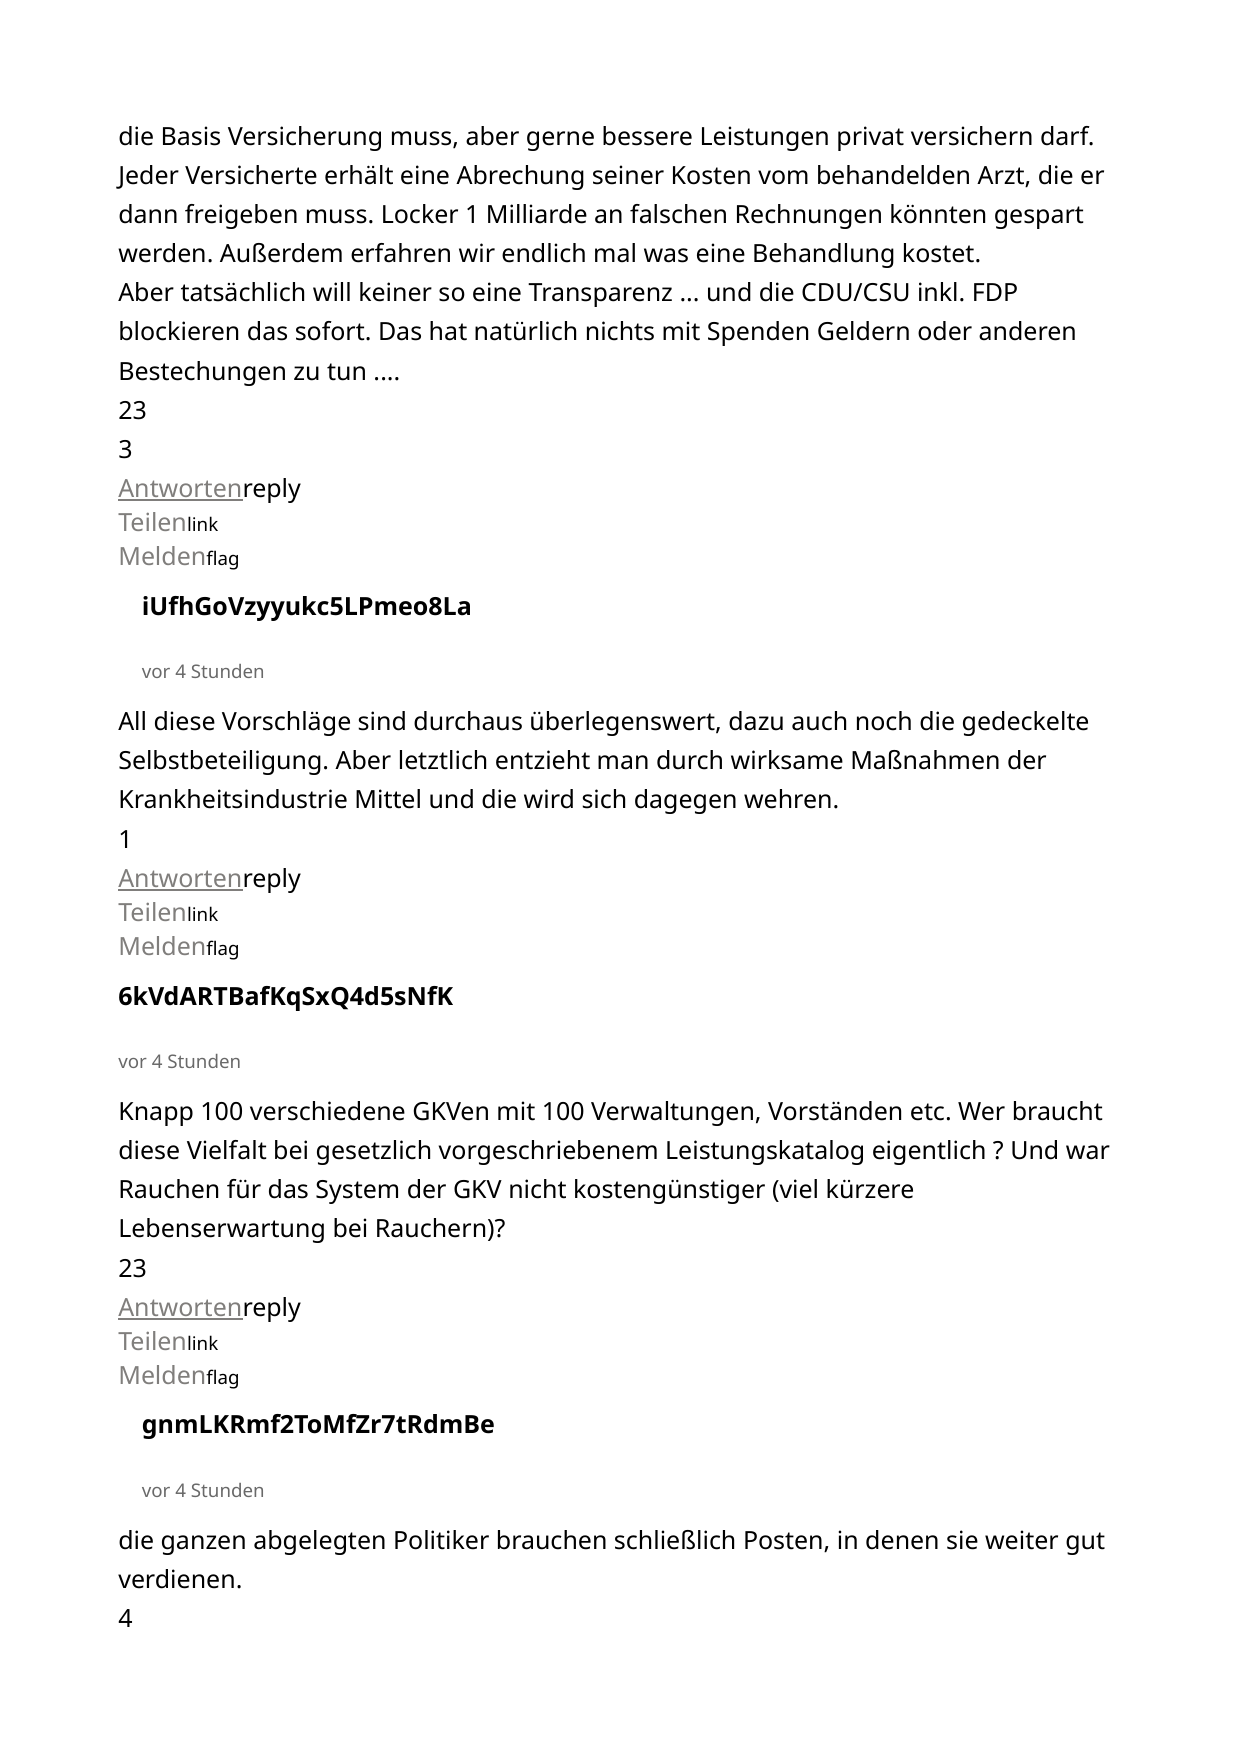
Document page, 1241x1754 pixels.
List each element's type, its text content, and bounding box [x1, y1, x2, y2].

text vor 4 Stunden [118, 1049, 1117, 1074]
text Antwortenreply [118, 860, 1122, 894]
text Meldenflag [118, 1357, 1122, 1392]
text 1 [118, 821, 1122, 855]
text Antwortenreply [118, 1289, 1122, 1323]
text die Basis Versicherung muss, aber gerne bessere Leistungen privat versichern darf. Jeder Versicherte erhält eine Abrechung seiner Kosten vom behandelden Arzt, die er dann freigeben muss. Locker 1 Milliarde an falschen Rechnungen könnten gespart werden. Außerdem erfahren wir endlich mal was eine Behandlung kostet. Aber tatsächlich will keiner so eine Transparenz ... und die CDU/CSU inkl. FDP blockieren das sofort. Das hat natürlich nichts mit Spenden Geldern oder anderen Bestechungen zu tun .... [118, 118, 1122, 387]
text Teilenlink [118, 1323, 1122, 1357]
text gnmLKRmf2ToMfZr7tRdmBe [142, 1407, 1114, 1441]
text vor 4 Stunden [142, 1478, 1117, 1503]
text vor 4 Stunden [142, 659, 1117, 684]
text 3 [118, 431, 1122, 466]
text All diese Vorschläge sind durchaus überlegenswert, dazu auch noch die gedeckelte Selbstbeteiligung. Aber letztlich entzieht man durch wirksame Maßnahmen der Krankheitsindustrie Mittel und die wird sich dagegen wehren. [118, 704, 1122, 816]
text 4 [118, 1601, 1122, 1635]
text Meldenflag [118, 928, 1122, 963]
text 23 [118, 392, 1122, 426]
text 6kVdARTBafKqSxQ4d5sNfK [118, 978, 1114, 1012]
text iUfhGoVzyyukc5LPmeo8La [142, 588, 1114, 622]
text Teilenlink [118, 505, 1122, 539]
text Teilenlink [118, 894, 1122, 928]
text die ganzen abgelegten Politiker brauchen schließlich Posten, in denen sie weiter gut verdienen. [118, 1522, 1122, 1596]
text Knapp 100 verschiedene GKVen mit 100 Verwaltungen, Vorständen etc. Wer braucht diese Vielfalt bei gesetzlich vorgeschriebenem Leistungskatalog eigentlich ? Und war Rauchen für das System der GKV nicht kostengünstiger (viel kürzere Lebenserwartung bei Rauchern)? [118, 1093, 1122, 1245]
text Antwortenreply [118, 471, 1122, 505]
text 23 [118, 1250, 1122, 1284]
text Meldenflag [118, 539, 1122, 573]
